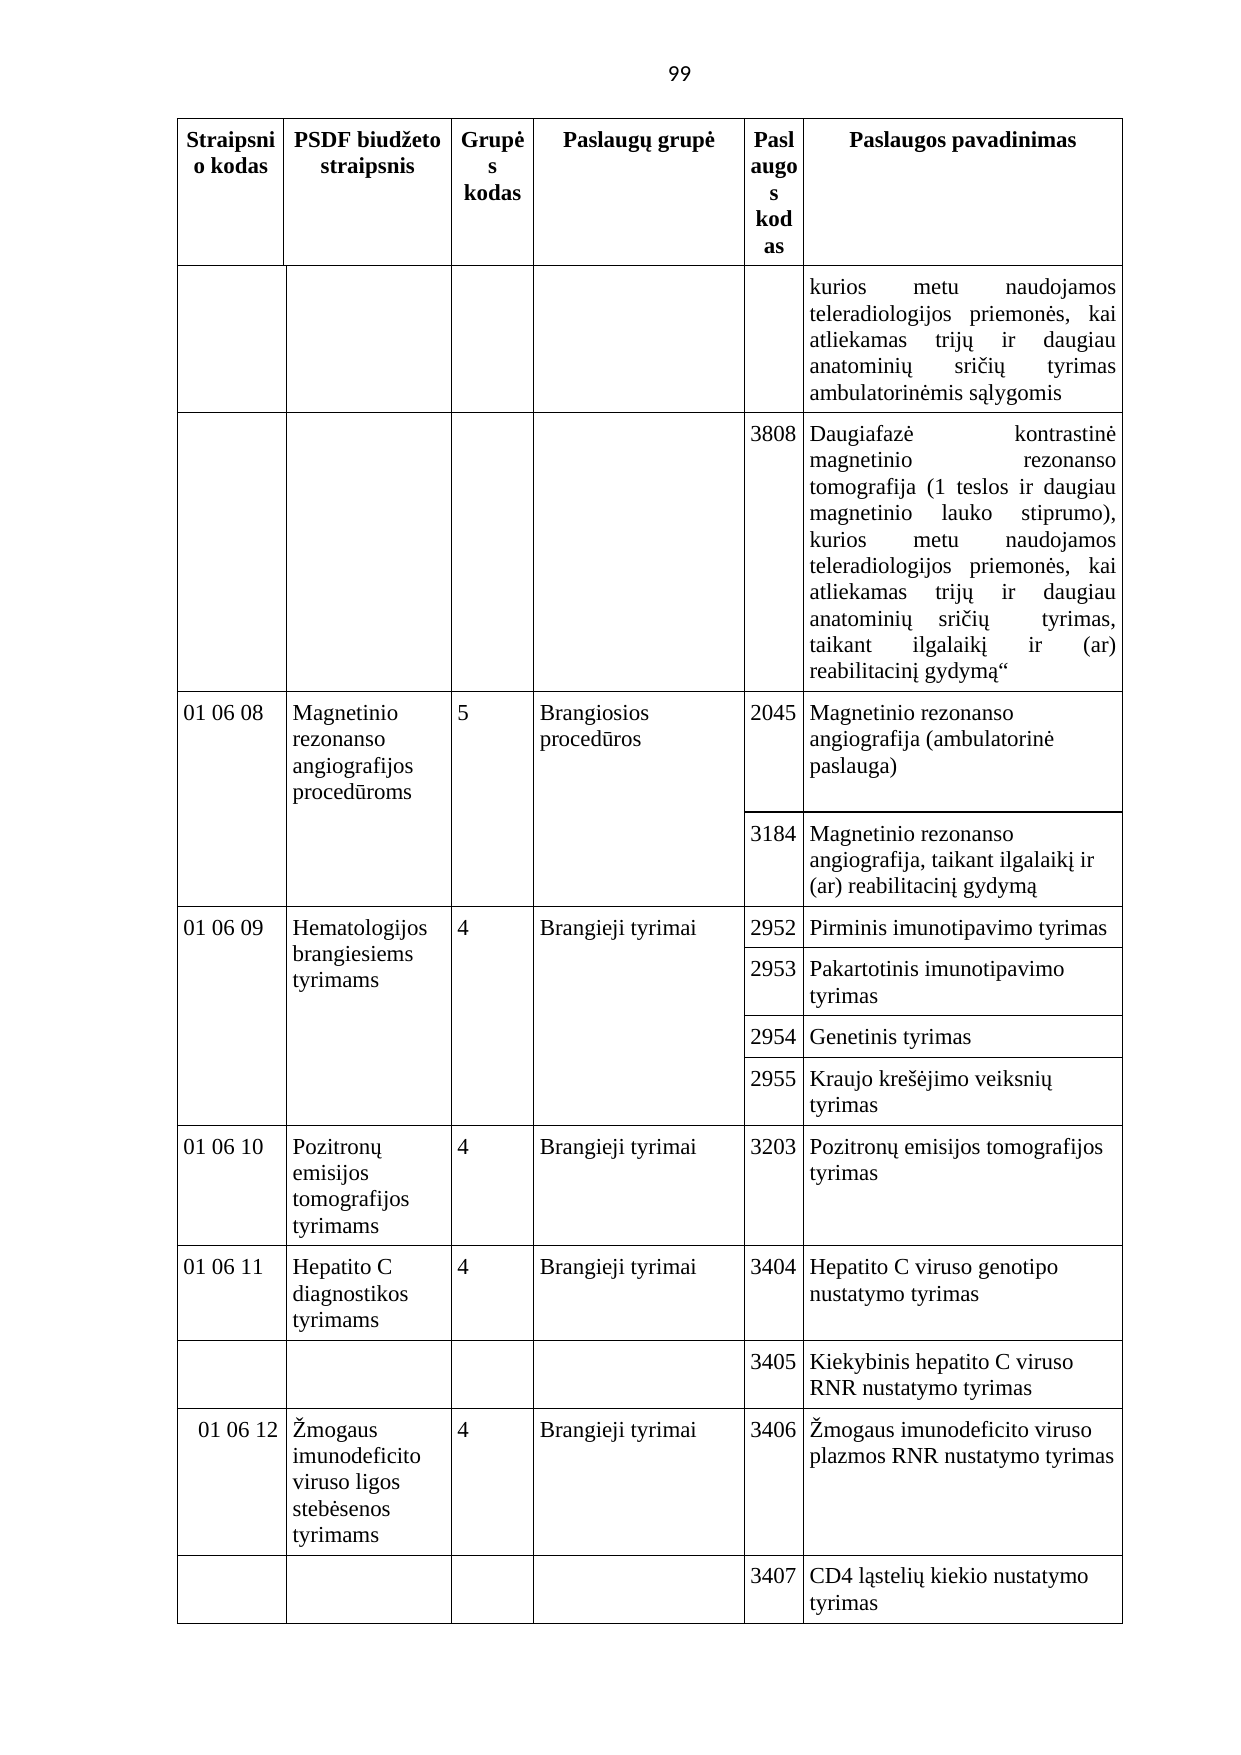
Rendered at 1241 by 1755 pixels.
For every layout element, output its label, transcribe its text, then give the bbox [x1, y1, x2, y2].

table_cell 4 [452, 1246, 533, 1339]
table_cell Brangieji tyrimai [534, 907, 744, 947]
table_header Grupės kodas [452, 119, 533, 265]
table_cell [452, 1556, 533, 1622]
table_cell Brangiosios procedūros [534, 692, 744, 811]
table_cell 3808 [745, 413, 803, 691]
table_cell 4 [452, 1409, 533, 1554]
table_cell [452, 413, 533, 691]
table_cell CD4 ląstelių kiekio nustatymo tyrimas [804, 1556, 1122, 1622]
table_cell [534, 413, 744, 691]
table_cell [452, 811, 533, 906]
table_cell 3184 [745, 813, 803, 906]
table_cell 2955 [745, 1058, 803, 1125]
table_cell 3203 [745, 1126, 803, 1245]
table_header Paslaugos kodas [745, 119, 803, 265]
table_cell Kraujo krešėjimo veiksnių tyrimas [804, 1058, 1122, 1125]
table_cell [287, 266, 451, 412]
table_cell Brangieji tyrimai [534, 1409, 744, 1554]
table_cell Hematologijos brangiesiems tyrimams [287, 907, 451, 1057]
table_cell Brangieji tyrimai [534, 1246, 744, 1339]
table_cell [534, 1015, 744, 1057]
table_cell [452, 947, 533, 1015]
table_cell 5 [452, 692, 533, 811]
table_header Paslaugų grupė [534, 119, 744, 265]
table_cell [178, 811, 286, 906]
table_cell [287, 1556, 451, 1622]
table_cell [178, 1057, 286, 1125]
table_cell 3407 [745, 1556, 803, 1622]
table_cell 01 06 12 [178, 1409, 286, 1554]
table_cell 01 06 11 [178, 1246, 286, 1339]
table_cell Magnetinio rezonanso angiografijos procedūroms [287, 692, 451, 811]
table_cell [534, 266, 744, 412]
table_cell [178, 1341, 286, 1407]
table_cell Pozitronų emisijos tomografijos tyrimas [804, 1126, 1122, 1245]
table_cell kurios metu naudojamos teleradiologijos priemonės, kai atliekamas trijų ir daugiau anatominių sričių tyrimas ambulatorinėmis sąlygomis [804, 266, 1122, 412]
table_cell [534, 1341, 744, 1407]
table_cell 2045 [745, 692, 803, 811]
table_cell Pirminis imunotipavimo tyrimas [804, 907, 1122, 947]
table_cell [178, 1556, 286, 1622]
table_cell 3405 [745, 1341, 803, 1407]
table_cell Genetinis tyrimas [804, 1016, 1122, 1057]
table_cell [452, 1015, 533, 1057]
table_cell [287, 811, 451, 906]
table_header Straipsnio kodas [178, 119, 283, 265]
table_header PSDF biudžeto straipsnis [284, 119, 451, 265]
table_cell [452, 1341, 533, 1407]
table_cell [534, 1556, 744, 1622]
table_cell [178, 947, 286, 1015]
table_cell Pakartotinis imunotipavimo tyrimas [804, 948, 1122, 1015]
table_cell Magnetinio rezonanso angiografija, taikant ilgalaikį ir (ar) reabilitacinį gydymą [804, 813, 1122, 906]
table_cell Magnetinio rezonanso angiografija (ambulatorinė paslauga) [804, 692, 1122, 811]
table_cell 3404 [745, 1246, 803, 1339]
table_cell [178, 266, 286, 412]
table_cell [287, 1057, 451, 1125]
table_cell [178, 1015, 286, 1057]
table_cell [178, 413, 286, 691]
table_cell [534, 1057, 744, 1125]
table_cell Hepatito C viruso genotipo nustatymo tyrimas [804, 1246, 1122, 1339]
table_cell 2952 [745, 907, 803, 947]
table_cell [534, 811, 744, 906]
table_cell 01 06 10 [178, 1126, 286, 1245]
table_cell [452, 1057, 533, 1125]
table_header Paslaugos pavadinimas [804, 119, 1122, 265]
table_cell [452, 266, 533, 412]
table_cell Pozitronų emisijos tomografijos tyrimams [287, 1126, 451, 1245]
table_cell Daugiafazė kontrastinė magnetinio rezonanso tomografija (1 teslos ir daugiau magnetinio lauko stiprumo), kurios metu naudojamos teleradiologijos priemonės, kai atliekamas trijų ir daugiau anatominių sričių tyrimas, taikant ilgalaikį ir (ar) reabilitacinį gydymą“ [804, 413, 1122, 691]
table_cell 2953 [745, 948, 803, 1015]
table_cell Hepatito C diagnostikos tyrimams [287, 1246, 451, 1339]
table_cell [287, 1341, 451, 1407]
table_cell 2954 [745, 1016, 803, 1057]
table_cell 3406 [745, 1409, 803, 1554]
table_cell 01 06 09 [178, 907, 286, 947]
table_cell 01 06 08 [178, 692, 286, 811]
table_cell Žmogaus imunodeficito viruso plazmos RNR nustatymo tyrimas [804, 1409, 1122, 1554]
table_cell [287, 413, 451, 691]
table_cell Žmogaus imunodeficito viruso ligos stebėsenos tyrimams [287, 1409, 451, 1554]
table_cell 4 [452, 1126, 533, 1245]
table_cell 4 [452, 907, 533, 947]
table_cell [534, 947, 744, 1015]
table_cell Kiekybinis hepatito C viruso RNR nustatymo tyrimas [804, 1341, 1122, 1407]
table_cell Brangieji tyrimai [534, 1126, 744, 1245]
table_cell [745, 266, 803, 412]
